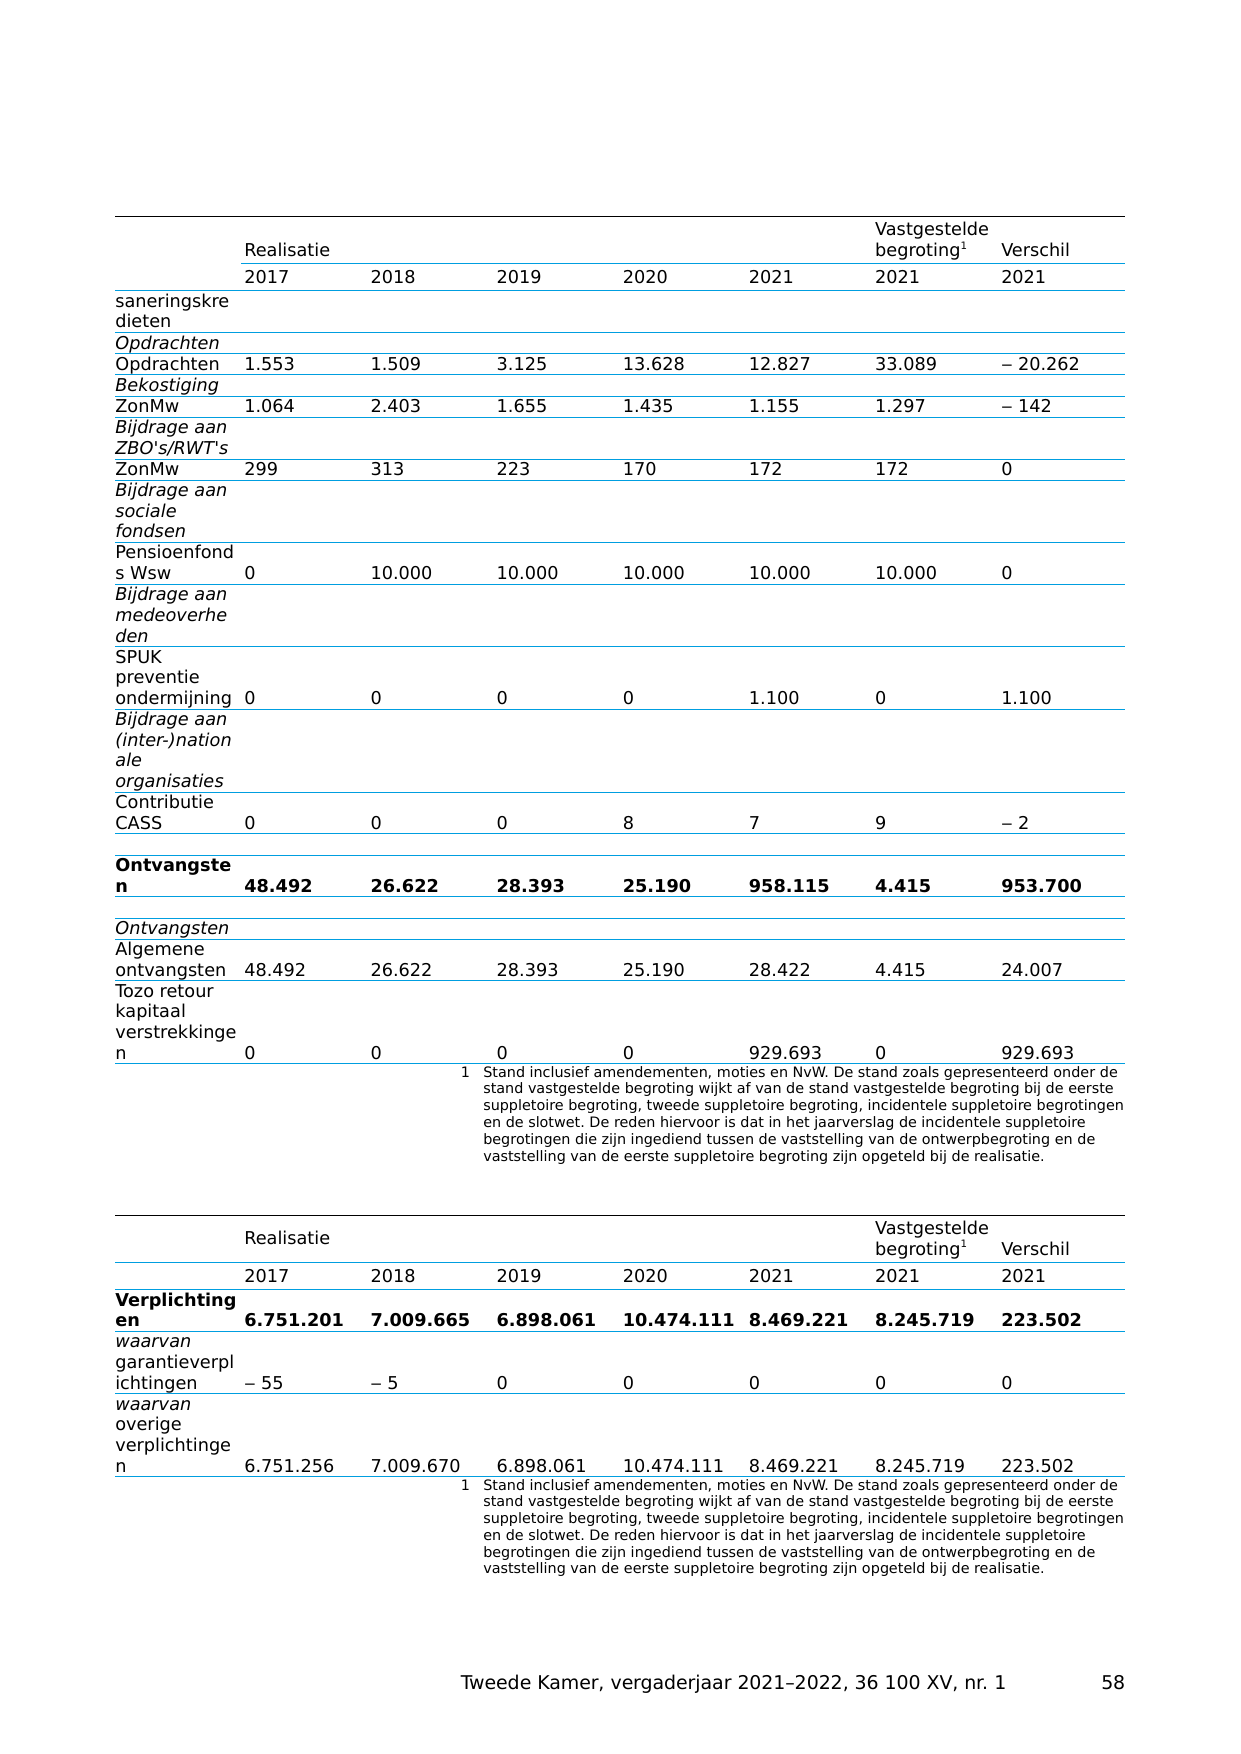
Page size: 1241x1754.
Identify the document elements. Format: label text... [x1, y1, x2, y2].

table_cell [998, 291, 1125, 332]
table_cell [368, 481, 493, 542]
table_cell 929.693 [746, 981, 872, 1063]
table_cell [746, 333, 872, 353]
table_cell [998, 585, 1125, 646]
table_cell Bekostiging [115, 375, 241, 396]
table_cell [746, 585, 872, 646]
table_cell 8.469.221 [746, 1290, 872, 1331]
table_cell 48.492 [241, 856, 367, 896]
table_cell 2021 [872, 1263, 998, 1289]
table_cell Realisatie [241, 217, 872, 263]
table_cell [368, 834, 493, 854]
table_cell [998, 481, 1125, 542]
table_cell 2017 [241, 1263, 367, 1289]
table_cell [494, 710, 620, 792]
table_cell 0 [241, 981, 367, 1063]
table_cell 48.492 [241, 940, 367, 980]
list Stand inclusief amendementen, moties en NvW. De stand zoals gepresenteerd onder de stand vastgestelde begroting wijkt af van de stand vastgestelde begroting bij de eerste suppletoire begroting, tweede suppletoire begroting, incidentele suppletoire begrotingen en de slotwet. De reden hiervoor is dat in het jaarverslag de incidentele suppletoire begrotingen die zijn ingediend tussen de vaststelling van de ontwerpbegroting en de vaststelling van de eerste suppletoire begroting zijn opgeteld bij de realisatie. [461, 1064, 1125, 1164]
table_cell 170 [620, 460, 746, 479]
table_cell 8 [620, 793, 746, 833]
table_cell [620, 585, 746, 646]
table_cell 1.297 [872, 397, 998, 417]
table_cell 0 [368, 981, 493, 1063]
table_cell [998, 375, 1125, 396]
table_cell [115, 1216, 241, 1262]
table_cell 172 [872, 460, 998, 479]
table_cell [998, 897, 1125, 917]
table_cell ‒ 20.262 [998, 354, 1125, 374]
table_cell Bijdrage aan (inter-)nationale organisaties [115, 710, 241, 792]
table_cell ‒ 142 [998, 397, 1125, 417]
table_cell 223.502 [998, 1290, 1125, 1331]
table_cell 33.089 [872, 354, 998, 374]
table_cell 6.898.061 [494, 1290, 620, 1331]
table_cell 7.009.665 [368, 1290, 493, 1331]
table_cell 929.693 [998, 981, 1125, 1063]
table_cell 2019 [494, 1263, 620, 1289]
table_cell [998, 710, 1125, 792]
table_cell [494, 897, 620, 917]
table_cell 313 [368, 460, 493, 479]
table_cell 2021 [746, 1263, 872, 1289]
table_cell waarvan overige verplichtingen [115, 1394, 241, 1476]
table_cell [746, 418, 872, 458]
table_cell [368, 710, 493, 792]
table_cell 26.622 [368, 856, 493, 896]
table_cell 2018 [368, 264, 493, 290]
table_cell 0 [494, 981, 620, 1063]
table_cell [241, 333, 367, 353]
table_cell 0 [620, 647, 746, 708]
table_cell 6.751.201 [241, 1290, 367, 1331]
table_cell [746, 834, 872, 854]
table_cell [872, 481, 998, 542]
table_cell [998, 333, 1125, 353]
table_cell [368, 418, 493, 458]
table_cell 1.435 [620, 397, 746, 417]
table_cell Algemene ontvangsten [115, 940, 241, 980]
table_cell [746, 710, 872, 792]
table_cell 2021 [746, 264, 872, 290]
table_cell [746, 291, 872, 332]
table_cell 0 [368, 647, 493, 708]
table_cell [872, 710, 998, 792]
table_cell [115, 1263, 241, 1289]
table_cell 953.700 [998, 856, 1125, 896]
table_cell 4.415 [872, 940, 998, 980]
table_cell [872, 291, 998, 332]
table_cell 8.245.719 [872, 1394, 998, 1476]
table_cell [620, 333, 746, 353]
table_cell 0 [620, 981, 746, 1063]
table_cell [494, 418, 620, 458]
table_cell [494, 919, 620, 938]
table_cell [241, 585, 367, 646]
table_cell 1.655 [494, 397, 620, 417]
table_cell 10.474.111 [620, 1290, 746, 1331]
table_cell Bijdrage aan medeoverheden [115, 585, 241, 646]
table_cell [620, 481, 746, 542]
table_cell 2.403 [368, 397, 493, 417]
table_cell 28.393 [494, 940, 620, 980]
table_cell [998, 834, 1125, 854]
table_cell [872, 375, 998, 396]
table_cell 1.100 [746, 647, 872, 708]
table_cell saneringskredieten [115, 291, 241, 332]
table_cell [620, 375, 746, 396]
table_cell [241, 710, 367, 792]
table_cell 26.622 [368, 940, 493, 980]
table_cell 7 [746, 793, 872, 833]
table_cell 28.422 [746, 940, 872, 980]
table_cell [368, 333, 493, 353]
table_cell 2021 [998, 264, 1125, 290]
table_cell 10.000 [620, 543, 746, 584]
table_cell 0 [998, 1332, 1125, 1393]
table_cell Verschil [998, 1216, 1125, 1262]
table_cell 0 [494, 1332, 620, 1393]
table_cell [368, 375, 493, 396]
table_cell [368, 291, 493, 332]
table_cell 10.474.111 [620, 1394, 746, 1476]
table_cell Realisatie [241, 1216, 872, 1262]
table_cell 12.827 [746, 354, 872, 374]
table_cell ZonMw [115, 397, 241, 417]
table_cell Verschil [998, 217, 1125, 263]
table_cell 10.000 [494, 543, 620, 584]
table_cell 6.898.061 [494, 1394, 620, 1476]
table_cell [998, 919, 1125, 938]
table_cell [872, 418, 998, 458]
table_header Tabel 20 Begrotingsgefinancierde budgettaire gevolgen van beleidsartikel 2 (bedragen x € 1.000) [115, 191, 1125, 216]
list Stand inclusief amendementen, moties en NvW. De stand zoals gepresenteerd onder de stand vastgestelde begroting wijkt af van de stand vastgestelde begroting bij de eerste suppletoire begroting, tweede suppletoire begroting, incidentele suppletoire begrotingen en de slotwet. De reden hiervoor is dat in het jaarverslag de incidentele suppletoire begrotingen die zijn ingediend tussen de vaststelling van de ontwerpbegroting en de vaststelling van de eerste suppletoire begroting zijn opgeteld bij de realisatie. [461, 1477, 1125, 1577]
table_cell 25.190 [620, 940, 746, 980]
table_cell 223.502 [998, 1394, 1125, 1476]
table_cell 4.415 [872, 856, 998, 896]
table_cell 0 [241, 543, 367, 584]
table_cell [620, 418, 746, 458]
table_cell 2021 [872, 264, 998, 290]
table_cell 0 [241, 647, 367, 708]
table_cell 0 [241, 793, 367, 833]
table_cell [620, 897, 746, 917]
table_cell 299 [241, 460, 367, 479]
table_cell [872, 897, 998, 917]
table_cell 1.100 [998, 647, 1125, 708]
table_cell 2020 [620, 1263, 746, 1289]
table_cell 24.007 [998, 940, 1125, 980]
table_cell 2017 [241, 264, 367, 290]
table_cell [241, 481, 367, 542]
table_cell [241, 919, 367, 938]
table_cell [872, 333, 998, 353]
table_cell 1.064 [241, 397, 367, 417]
table_cell [872, 585, 998, 646]
table_cell [872, 919, 998, 938]
table_cell 0 [368, 793, 493, 833]
table_cell [241, 375, 367, 396]
table_cell [746, 919, 872, 938]
table_cell [746, 897, 872, 917]
table_cell 9 [872, 793, 998, 833]
table_cell Vastgestelde begroting1 [872, 1216, 998, 1262]
table_cell 6.751.256 [241, 1394, 367, 1476]
table_cell [241, 291, 367, 332]
table_cell [368, 919, 493, 938]
table_cell 3.125 [494, 354, 620, 374]
table_cell ‒ 5 [368, 1332, 493, 1393]
table_cell ‒ 2 [998, 793, 1125, 833]
table_cell [241, 834, 367, 854]
table_cell Verplichtingen [115, 1290, 241, 1331]
table_cell 2020 [620, 264, 746, 290]
table_cell Ontvangsten [115, 856, 241, 896]
table_cell Contributie CASS [115, 793, 241, 833]
table_cell [998, 418, 1125, 458]
table_cell [872, 834, 998, 854]
table_cell Vastgestelde begroting1 [872, 217, 998, 263]
table_cell 10.000 [872, 543, 998, 584]
table_cell 1.155 [746, 397, 872, 417]
table_cell [241, 897, 367, 917]
table_cell 28.393 [494, 856, 620, 896]
table_cell 13.628 [620, 354, 746, 374]
table_cell [494, 291, 620, 332]
table_cell 2019 [494, 264, 620, 290]
table_cell 0 [872, 981, 998, 1063]
table_cell ZonMw [115, 460, 241, 479]
table_cell 223 [494, 460, 620, 479]
table_cell [115, 217, 241, 290]
table_cell 0 [998, 460, 1125, 479]
table_cell Bijdrage aan sociale fondsen [115, 481, 241, 542]
table_header Tabel 21 Uitsplitsing verplichtingen van beleidsartikel 2 (bedragen x € 1.000) [115, 1190, 1125, 1214]
table_cell Opdrachten [115, 333, 241, 353]
table_cell waarvan garantieverplichtingen [115, 1332, 241, 1393]
table_cell [620, 919, 746, 938]
table_cell 1.553 [241, 354, 367, 374]
table_cell [368, 897, 493, 917]
table_cell 0 [872, 1332, 998, 1393]
table_cell 958.115 [746, 856, 872, 896]
table_cell ‒ 55 [241, 1332, 367, 1393]
table_cell SPUK preventie ondermijning [115, 647, 241, 708]
table_cell Ontvangsten [115, 919, 241, 938]
table_cell Bijdrage aan ZBO's/RWT's [115, 418, 241, 458]
table_cell [241, 418, 367, 458]
table_cell 10.000 [746, 543, 872, 584]
table_cell 0 [494, 793, 620, 833]
table_cell [494, 481, 620, 542]
table_cell 25.190 [620, 856, 746, 896]
table_cell [368, 585, 493, 646]
table_cell [494, 333, 620, 353]
table_cell Opdrachten [115, 354, 241, 374]
table_cell 0 [872, 647, 998, 708]
table_cell 0 [998, 543, 1125, 584]
table_cell 8.469.221 [746, 1394, 872, 1476]
table_cell [620, 834, 746, 854]
table_cell [494, 585, 620, 646]
table_cell [620, 710, 746, 792]
table_cell [620, 291, 746, 332]
table_cell [115, 834, 241, 854]
table_cell 0 [746, 1332, 872, 1393]
table_cell 1.509 [368, 354, 493, 374]
table_cell [494, 375, 620, 396]
table_cell 172 [746, 460, 872, 479]
table_cell 0 [620, 1332, 746, 1393]
table_cell Tozo retour kapitaal verstrekkingen [115, 981, 241, 1063]
table_cell 2021 [998, 1263, 1125, 1289]
table_cell 7.009.670 [368, 1394, 493, 1476]
table_cell Pensioenfonds Wsw [115, 543, 241, 584]
table_cell [746, 481, 872, 542]
table_cell [115, 897, 241, 917]
table_cell [494, 834, 620, 854]
table_cell 10.000 [368, 543, 493, 584]
table_cell 0 [494, 647, 620, 708]
table_cell 8.245.719 [872, 1290, 998, 1331]
table_cell [746, 375, 872, 396]
table_cell 2018 [368, 1263, 493, 1289]
